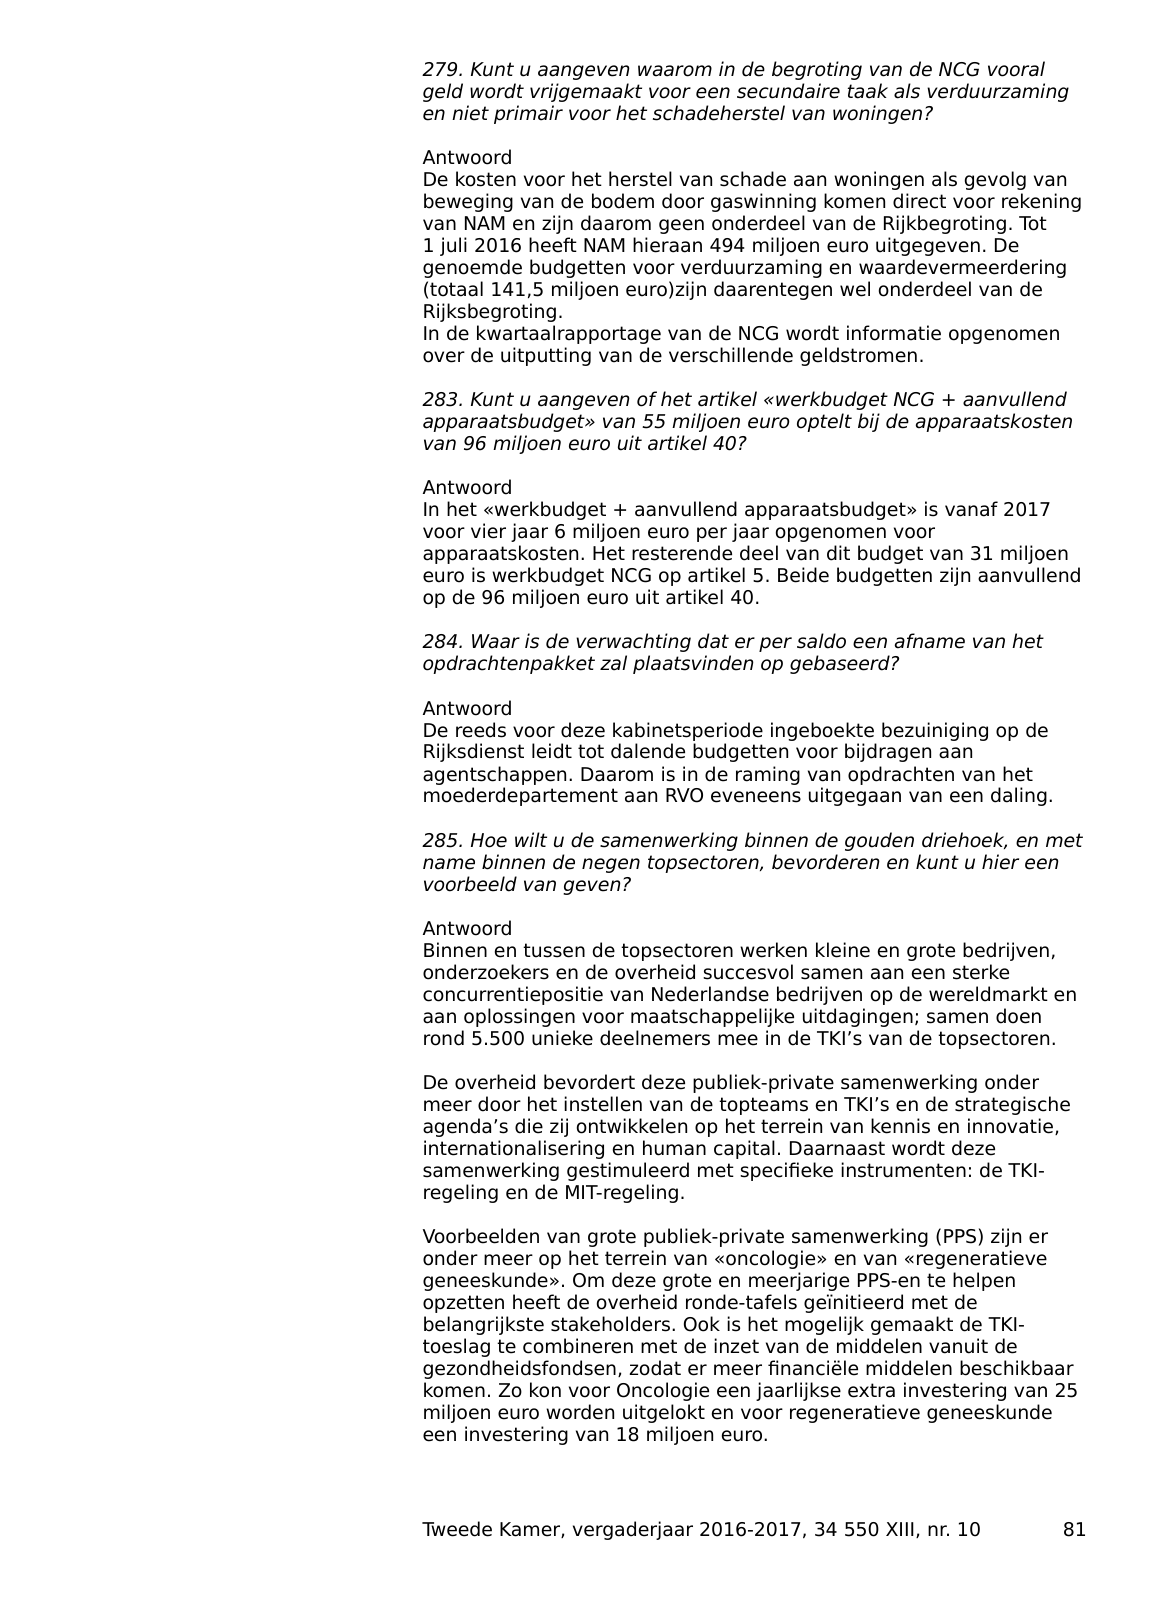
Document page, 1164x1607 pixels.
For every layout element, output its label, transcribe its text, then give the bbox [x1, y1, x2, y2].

text In het «werkbudget + aanvullend apparaatsbudget» is vanaf 2017 voor vier jaar 6 miljoen euro per jaar opgenomen voor apparaatskosten. Het resterende deel van dit budget van 31 miljoen euro is werkbudget NCG op artikel 5. Beide budgetten zijn aanvullend op de 96 miljoen euro uit artikel 40. [422, 499, 1087, 609]
text 283. Kunt u aangeven of het artikel «werkbudget NCG + aanvullend apparaatsbudget» van 55 miljoen euro optelt bij de apparaatskosten van 96 miljoen euro uit artikel 40? [422, 389, 1087, 455]
text De overheid bevordert deze publiek-private samenwerking onder meer door het instellen van de topteams en TKI’s en de strategische agenda’s die zij ontwikkelen op het terrein van kennis en innovatie, internationalisering en human capital. Daarnaast wordt deze samenwerking gestimuleerd met specifieke instrumenten: de TKI-regeling en de MIT-regeling. [422, 1072, 1087, 1204]
text Antwoord [422, 918, 1087, 940]
text Antwoord [422, 147, 1087, 169]
text De reeds voor deze kabinetsperiode ingeboekte bezuiniging op de Rijksdienst leidt tot dalende budgetten voor bijdragen aan agentschappen. Daarom is in de raming van opdrachten van het moederdepartement aan RVO eveneens uitgegaan van een daling. [422, 719, 1087, 807]
text Antwoord [422, 697, 1087, 719]
text Antwoord [422, 477, 1087, 499]
text Binnen en tussen de topsectoren werken kleine en grote bedrijven, onderzoekers en de overheid succesvol samen aan een sterke concurrentiepositie van Nederlandse bedrijven op de wereldmarkt en aan oplossingen voor maatschappelijke uitdagingen; samen doen rond 5.500 unieke deelnemers mee in de TKI’s van de topsectoren. [422, 940, 1087, 1049]
text Voorbeelden van grote publiek-private samenwerking (PPS) zijn er onder meer op het terrein van «oncologie» en van «regeneratieve geneeskunde». Om deze grote en meerjarige PPS-en te helpen opzetten heeft de overheid ronde-tafels geïnitieerd met de belangrijkste stakeholders. Ook is het mogelijk gemaakt de TKI-toeslag te combineren met de inzet van de middelen vanuit de gezondheidsfondsen, zodat er meer financiële middelen beschikbaar komen. Zo kon voor Oncologie een jaarlijkse extra investering van 25 miljoen euro worden uitgelokt en voor regeneratieve geneeskunde een investering van 18 miljoen euro. [422, 1226, 1087, 1446]
text In de kwartaalrapportage van de NCG wordt informatie opgenomen over de uitputting van de verschillende geldstromen. [422, 323, 1087, 367]
text De kosten voor het herstel van schade aan woningen als gevolg van beweging van de bodem door gaswinning komen direct voor rekening van NAM en zijn daarom geen onderdeel van de Rijkbegroting. Tot 1 juli 2016 heeft NAM hieraan 494 miljoen euro uitgegeven. De genoemde budgetten voor verduurzaming en waardevermeerdering (totaal 141,5 miljoen euro)zijn daarentegen wel onderdeel van de Rijksbegroting. [422, 169, 1087, 323]
text 279. Kunt u aangeven waarom in de begroting van de NCG vooral geld wordt vrijgemaakt voor een secundaire taak als verduurzaming en niet primair voor het schadeherstel van woningen? [422, 59, 1087, 125]
text 284. Waar is de verwachting dat er per saldo een afname van het opdrachtenpakket zal plaatsvinden op gebaseerd? [422, 631, 1087, 675]
text 285. Hoe wilt u de samenwerking binnen de gouden driehoek, en met name binnen de negen topsectoren, bevorderen en kunt u hier een voorbeeld van geven? [422, 829, 1087, 896]
